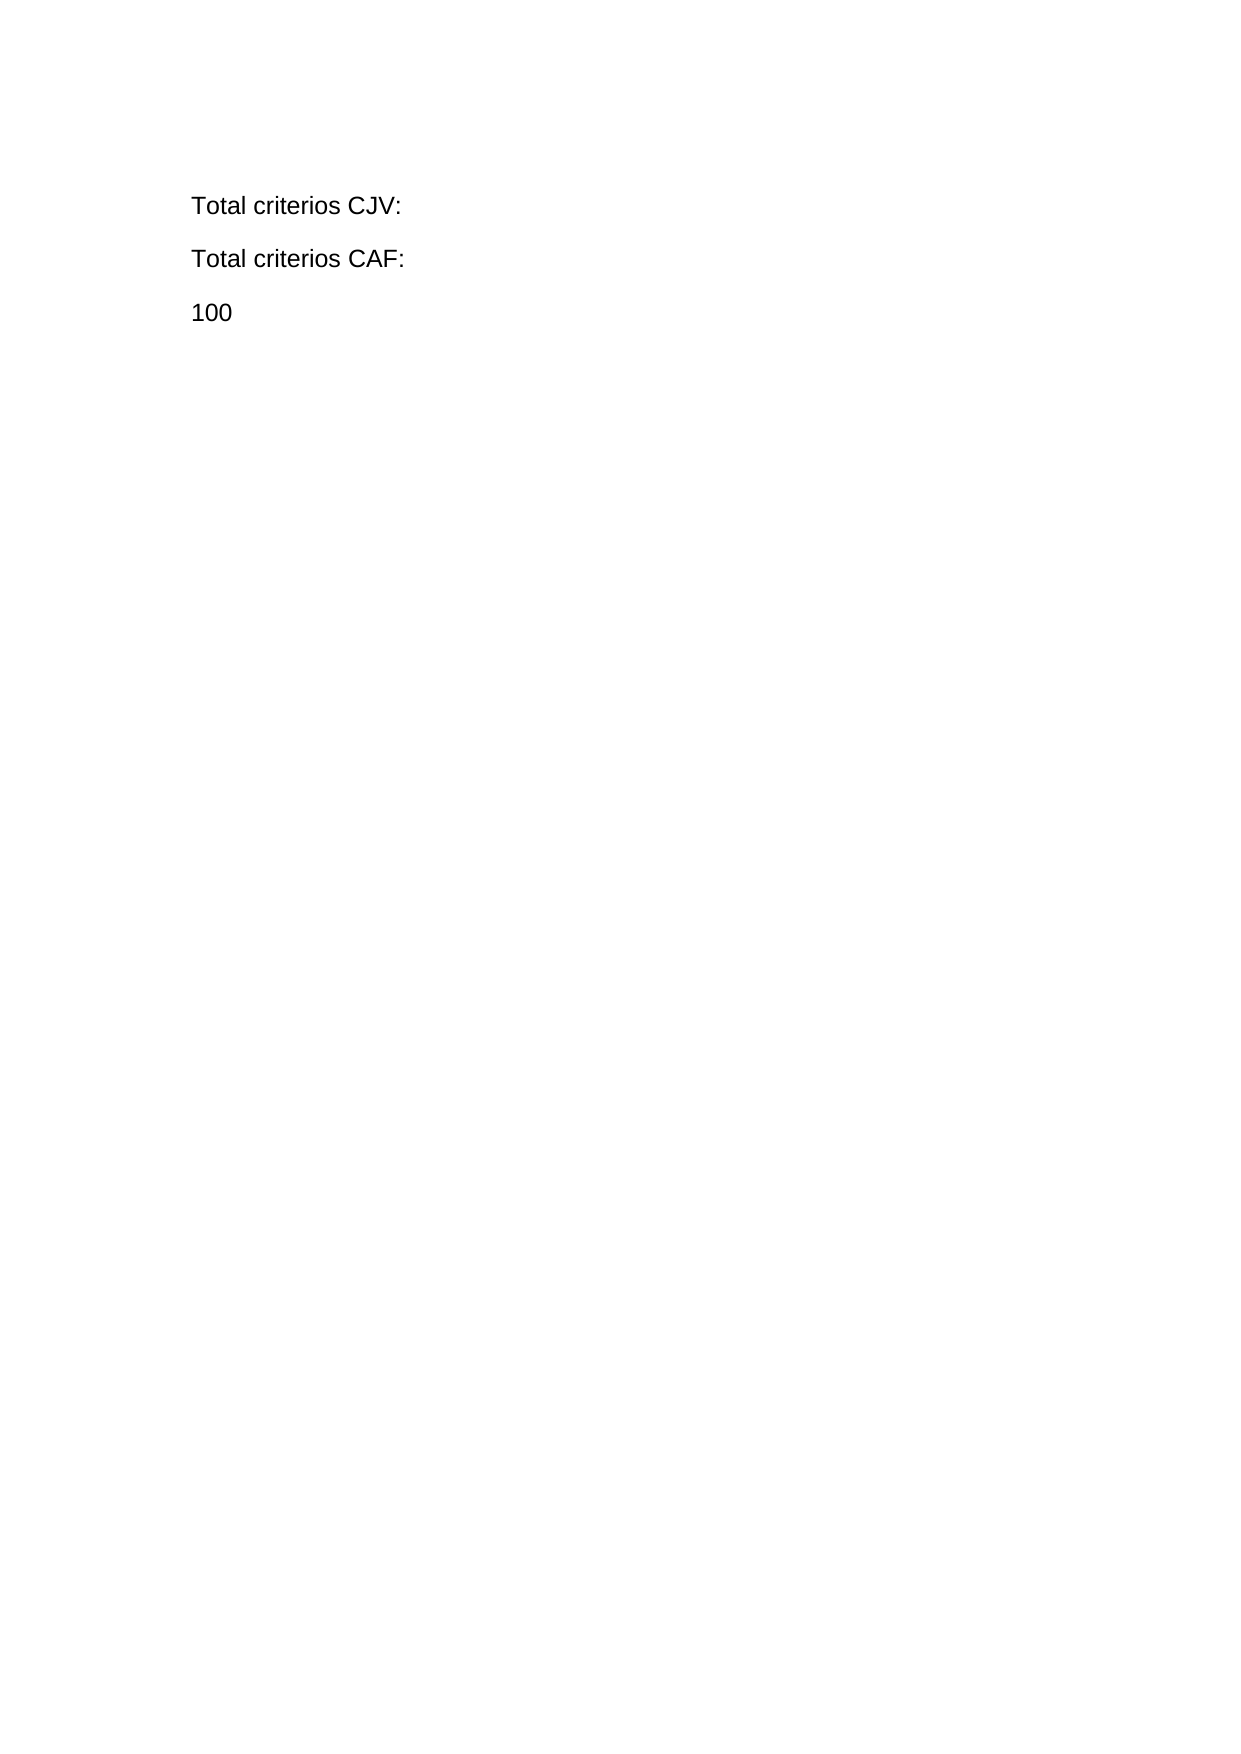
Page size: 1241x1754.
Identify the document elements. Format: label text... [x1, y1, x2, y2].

text Total criterios CJV: Total criterios CAF: 100 [191, 191, 452, 326]
